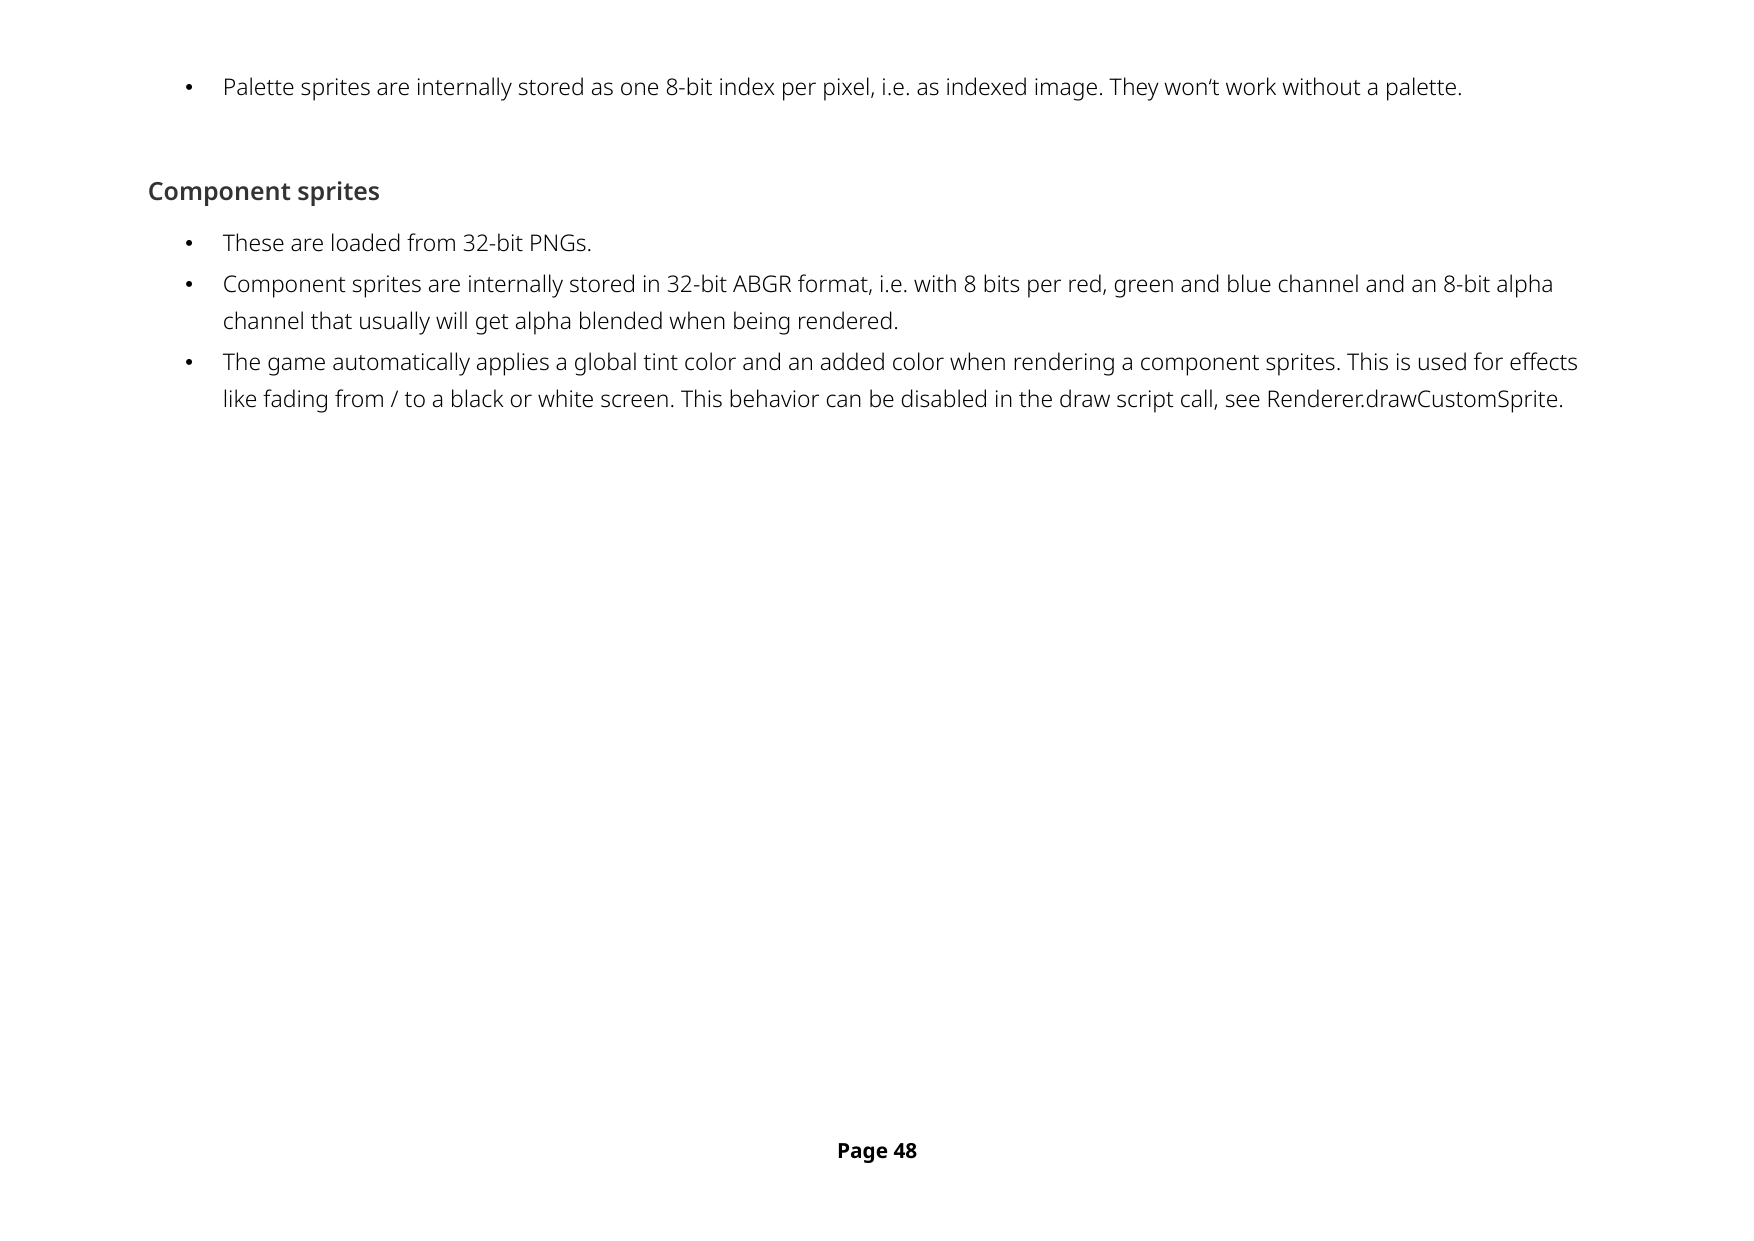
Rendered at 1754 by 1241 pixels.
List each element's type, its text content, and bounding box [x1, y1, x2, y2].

list The game automatically applies a global tint color and an added color when rendering a component sprites. This is used for effects like fading from / to a black or white screen. This behavior can be disabled in the draw script call, see Renderer.drawCustomSprite. [185, 345, 1606, 414]
list Component sprites are internally stored in 32-bit ABGR format, i.e. with 8 bits per red, green and blue channel and an 8-bit alpha channel that usually will get alpha blended when being rendered. [185, 267, 1606, 336]
list Palette sprites are internally stored as one 8-bit index per pixel, i.e. as indexed image. They won‘t work without a palette. [185, 71, 1606, 102]
list These are loaded from 32-bit PNGs. [185, 227, 1606, 258]
subtitle Component sprites [148, 174, 1606, 208]
